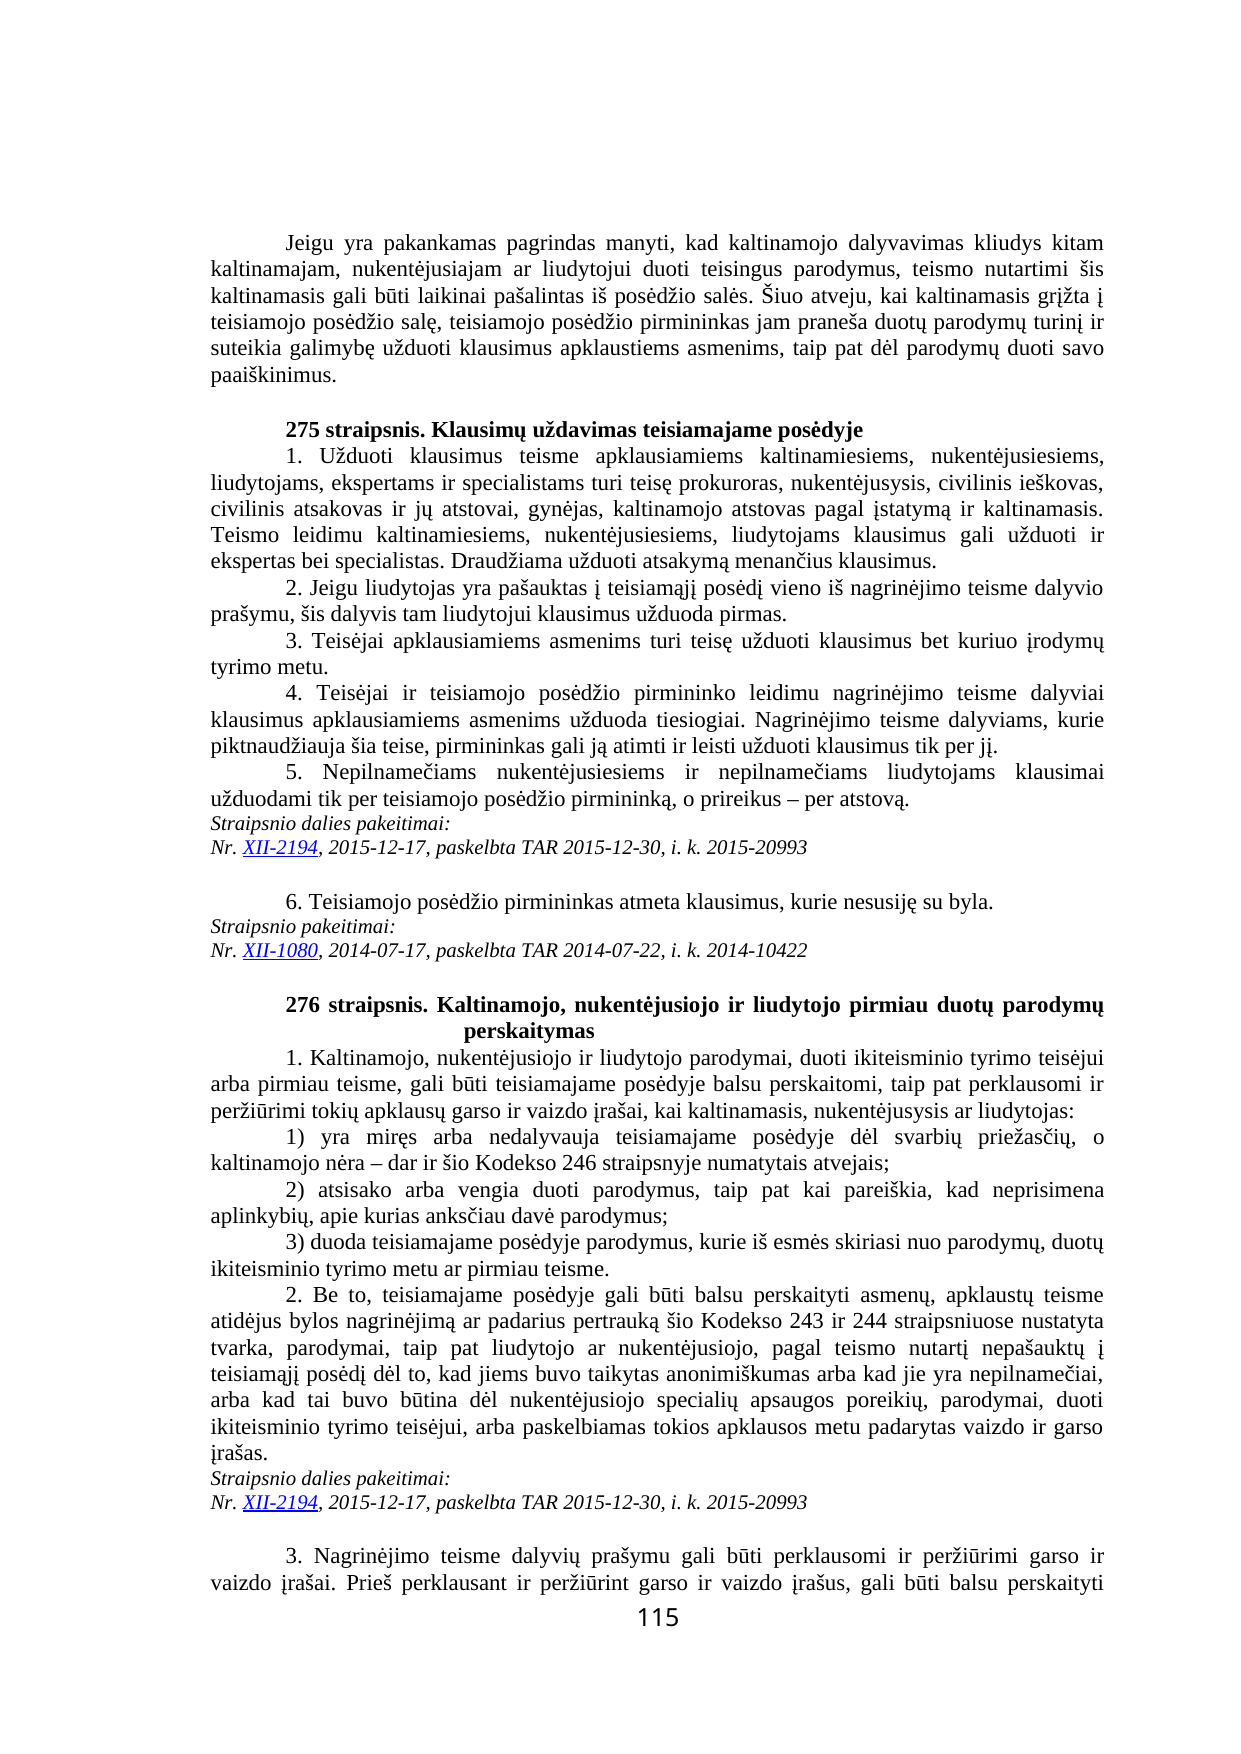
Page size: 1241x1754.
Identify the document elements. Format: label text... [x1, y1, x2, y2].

text 5. Nepilnamečiams nukentėjusiesiems ir nepilnamečiams liudytojams klausimai užduodami tik per teisiamojo posėdžio pirmininką, o prireikus – per atstovą. [210, 758, 1105, 811]
text 2) atsisako arba vengia duoti parodymus, taip pat kai pareiškia, kad neprisimena aplinkybių, apie kurias anksčiau davė parodymus; [210, 1176, 1105, 1228]
text 2. Jeigu liudytojas yra pašauktas į teisiamąjį posėdį vieno iš nagrinėjimo teisme dalyvio prašymu, šis dalyvis tam liudytojui klausimus užduoda pirmas. [210, 574, 1105, 627]
text Jeigu yra pakankamas pagrindas manyti, kad kaltinamojo dalyvavimas kliudys kitam kaltinamajam, nukentėjusiajam ar liudytojui duoti teisingus parodymus, teismo nutartimi šis kaltinamasis gali būti laikinai pašalintas iš posėdžio salės. Šiuo atveju, kai kaltinamasis grįžta į teisiamojo posėdžio salę, teisiamojo posėdžio pirmininkas jam praneša duotų parodymų turinį ir suteikia galimybę užduoti klausimus apklaustiems asmenims, taip pat dėl parodymų duoti savo paaiškinimus. [210, 229, 1105, 387]
text 276 straipsnis. Kaltinamojo, nukentėjusiojo ir liudytojo pirmiau duotų parodymų perskaitymas [285, 991, 1105, 1044]
text 6. Teisiamojo posėdžio pirmininkas atmeta klausimus, kurie nesusiję su byla. [210, 888, 1105, 914]
text Straipsnio dalies pakeitimai: [210, 811, 1105, 835]
text 275 straipsnis. Klausimų uždavimas teisiamajame posėdyje [210, 416, 1105, 442]
text 3. Teisėjai apklausiamiems asmenims turi teisę užduoti klausimus bet kuriuo įrodymų tyrimo metu. [210, 627, 1105, 679]
text 1) yra miręs arba nedalyvauja teisiamajame posėdyje dėl svarbių priežasčių, o kaltinamojo nėra – dar ir šio Kodekso 246 straipsnyje numatytais atvejais; [210, 1123, 1105, 1176]
text Nr. XII-2194, 2015-12-17, paskelbta TAR 2015-12-30, i. k. 2015-20993 [210, 1490, 1105, 1514]
text 4. Teisėjai ir teisiamojo posėdžio pirmininko leidimu nagrinėjimo teisme dalyviai klausimus apklausiamiems asmenims užduoda tiesiogiai. Nagrinėjimo teisme dalyviams, kurie piktnaudžiauja šia teise, pirmininkas gali ją atimti ir leisti užduoti klausimus tik per jį. [210, 679, 1105, 758]
text 3) duoda teisiamajame posėdyje parodymus, kurie iš esmės skiriasi nuo parodymų, duotų ikiteisminio tyrimo metu ar pirmiau teisme. [210, 1228, 1105, 1281]
text Nr. XII-2194, 2015-12-17, paskelbta TAR 2015-12-30, i. k. 2015-20993 [210, 835, 1105, 859]
text 1. Kaltinamojo, nukentėjusiojo ir liudytojo parodymai, duoti ikiteisminio tyrimo teisėjui arba pirmiau teisme, gali būti teisiamajame posėdyje balsu perskaitomi, taip pat perklausomi ir peržiūrimi tokių apklausų garso ir vaizdo įrašai, kai kaltinamasis, nukentėjusysis ar liudytojas: [210, 1044, 1105, 1123]
text 1. Užduoti klausimus teisme apklausiamiems kaltinamiesiems, nukentėjusiesiems, liudytojams, ekspertams ir specialistams turi teisę prokuroras, nukentėjusysis, civilinis ieškovas, civilinis atsakovas ir jų atstovai, gynėjas, kaltinamojo atstovas pagal įstatymą ir kaltinamasis. Teismo leidimu kaltinamiesiems, nukentėjusiesiems, liudytojams klausimus gali užduoti ir ekspertas bei specialistas. Draudžiama užduoti atsakymą menančius klausimus. [210, 442, 1105, 574]
text 3. Nagrinėjimo teisme dalyvių prašymu gali būti perklausomi ir peržiūrimi garso ir vaizdo įrašai. Prieš perklausant ir peržiūrint garso ir vaizdo įrašus, gali būti balsu perskaityti [210, 1542, 1105, 1595]
text 2. Be to, teisiamajame posėdyje gali būti balsu perskaityti asmenų, apklaustų teisme atidėjus bylos nagrinėjimą ar padarius pertrauką šio Kodekso 243 ir 244 straipsniuose nustatyta tvarka, parodymai, taip pat liudytojo ar nukentėjusiojo, pagal teismo nutartį nepašauktų į teisiamąjį posėdį dėl to, kad jiems buvo taikytas anonimiškumas arba kad jie yra nepilnamečiai, arba kad tai buvo būtina dėl nukentėjusiojo specialių apsaugos poreikių, parodymai, duoti ikiteisminio tyrimo teisėjui, arba paskelbiamas tokios apklausos metu padarytas vaizdo ir garso įrašas. [210, 1281, 1105, 1466]
text Straipsnio dalies pakeitimai: [210, 1466, 1105, 1490]
text Nr. XII-1080, 2014-07-17, paskelbta TAR 2014-07-22, i. k. 2014-10422 [210, 938, 1105, 962]
text Straipsnio pakeitimai: [210, 914, 1105, 938]
